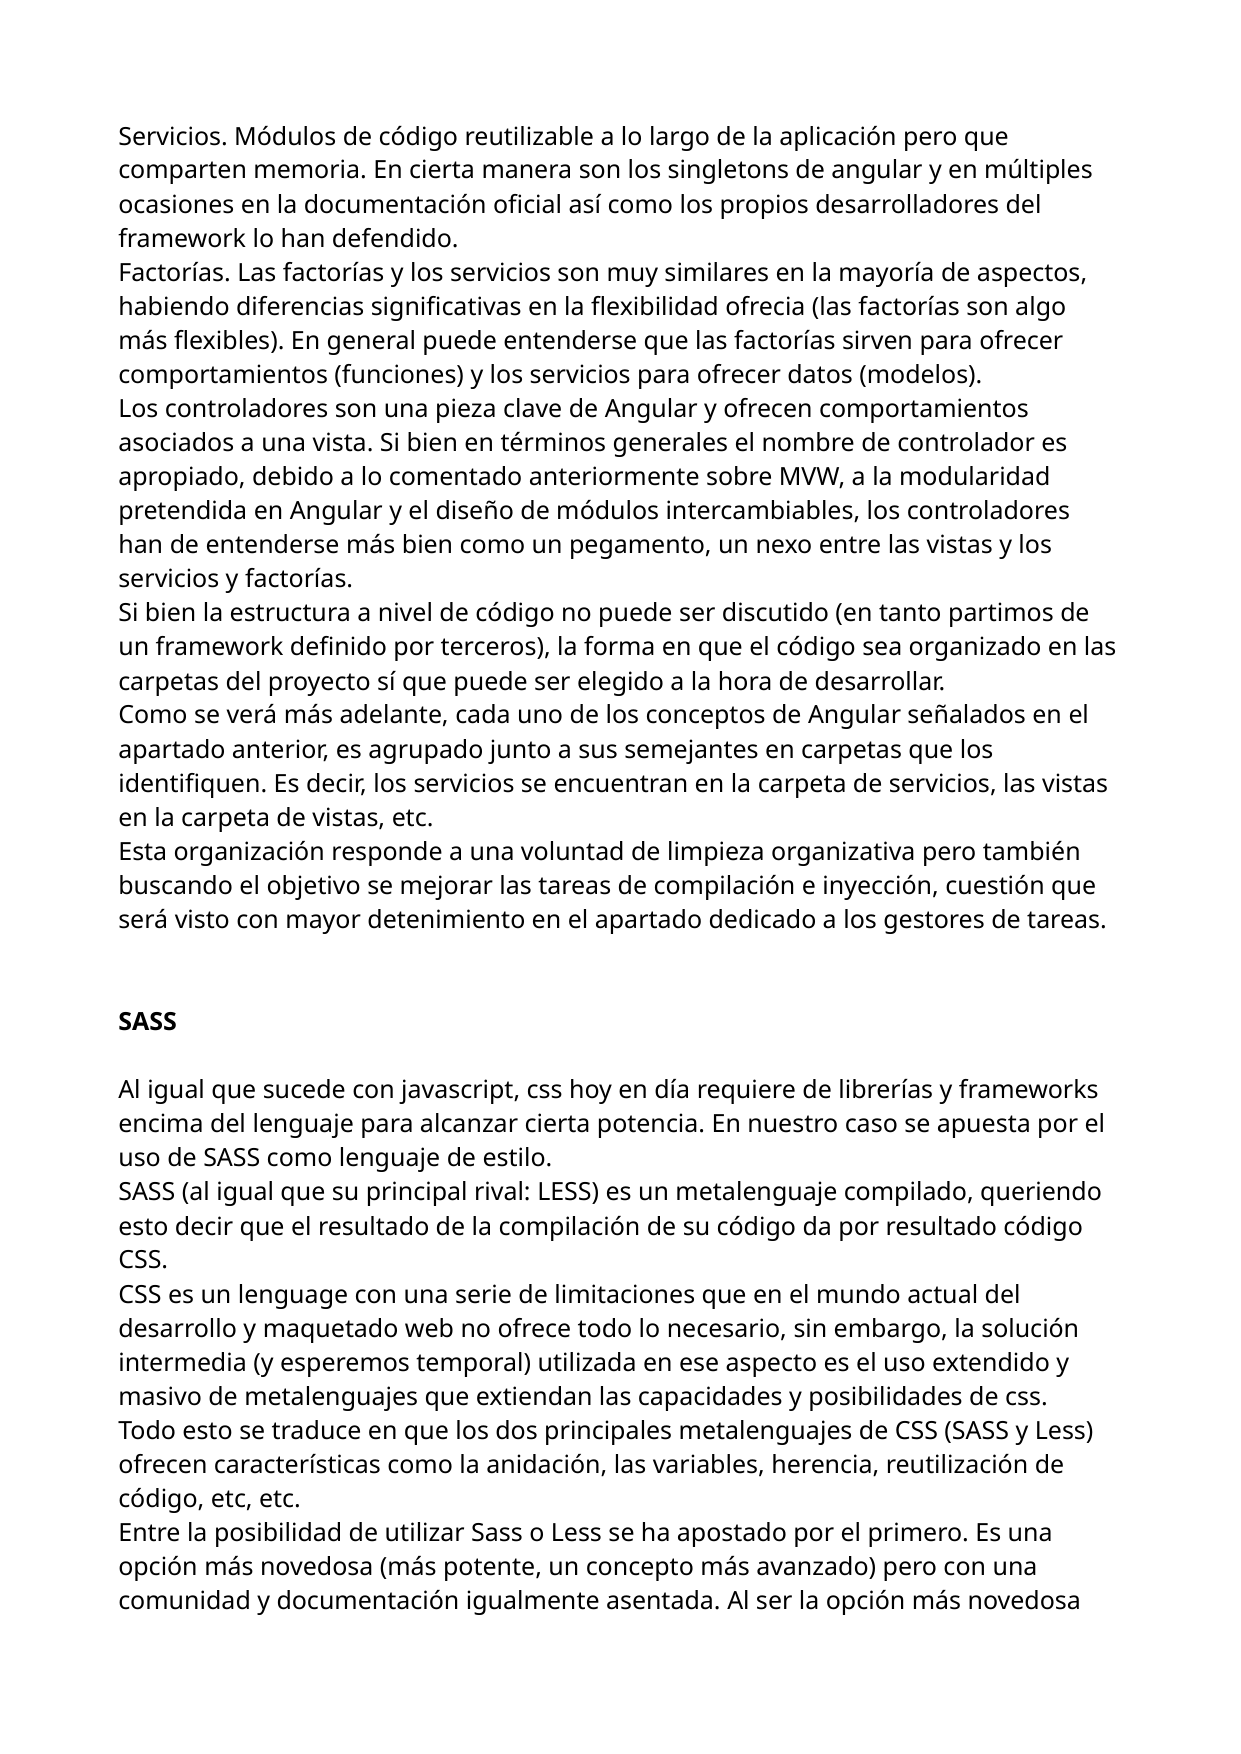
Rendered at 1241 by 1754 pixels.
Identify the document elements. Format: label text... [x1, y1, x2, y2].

text Si bien la estructura a nivel de código no puede ser discutido (en tanto partimos de un framework definido por terceros), la forma en que el código sea organizado en las carpetas del proyecto sí que puede ser elegido a la hora de desarrollar. [118, 595, 1122, 697]
text Como se verá más adelante, cada uno de los conceptos de Angular señalados en el apartado anterior, es agrupado junto a sus semejantes en carpetas que los identifiquen. Es decir, los servicios se encuentran en la carpeta de servicios, las vistas en la carpeta de vistas, etc. [118, 697, 1122, 833]
text Entre la posibilidad de utilizar Sass o Less se ha apostado por el primero. Es una opción más novedosa (más potente, un concepto más avanzado) pero con una comunidad y documentación igualmente asentada. Al ser la opción más novedosa [118, 1515, 1122, 1617]
text Los controladores son una pieza clave de Angular y ofrecen comportamientos asociados a una vista. Si bien en términos generales el nombre de controlador es apropiado, debido a lo comentado anteriormente sobre MVW, a la modularidad pretendida en Angular y el diseño de módulos intercambiables, los controladores han de entenderse más bien como un pegamento, un nexo entre las vistas y los servicios y factorías. [118, 391, 1122, 595]
text SASS (al igual que su principal rival: LESS) es un metalenguaje compilado, queriendo esto decir que el resultado de la compilación de su código da por resultado código CSS. [118, 1174, 1122, 1276]
text Al igual que sucede con javascript, css hoy en día requiere de librerías y frameworks encima del lenguaje para alcanzar cierta potencia. En nuestro caso se apuesta por el uso de SASS como lenguaje de estilo. [118, 1072, 1122, 1174]
text Servicios. Módulos de código reutilizable a lo largo de la aplicación pero que comparten memoria. En cierta manera son los singletons de angular y en múltiples ocasiones en la documentación oficial así como los propios desarrolladores del framework lo han defendido. [118, 118, 1122, 254]
text SASS [118, 1004, 1122, 1038]
text CSS es un lenguage con una serie de limitaciones que en el mundo actual del desarrollo y maquetado web no ofrece todo lo necesario, sin embargo, la solución intermedia (y esperemos temporal) utilizada en ese aspecto es el uso extendido y masivo de metalenguajes que extiendan las capacidades y posibilidades de css. [118, 1276, 1122, 1412]
text Factorías. Las factorías y los servicios son muy similares en la mayoría de aspectos, habiendo diferencias significativas en la flexibilidad ofrecia (las factorías son algo más flexibles). En general puede entenderse que las factorías sirven para ofrecer comportamientos (funciones) y los servicios para ofrecer datos (modelos). [118, 254, 1122, 391]
text Esta organización responde a una voluntad de limpieza organizativa pero también buscando el objetivo se mejorar las tareas de compilación e inyección, cuestión que será visto con mayor detenimiento en el apartado dedicado a los gestores de tareas. [118, 833, 1122, 936]
text Todo esto se traduce en que los dos principales metalenguajes de CSS (SASS y Less) ofrecen características como la anidación, las variables, herencia, reutilización de código, etc, etc. [118, 1412, 1122, 1515]
